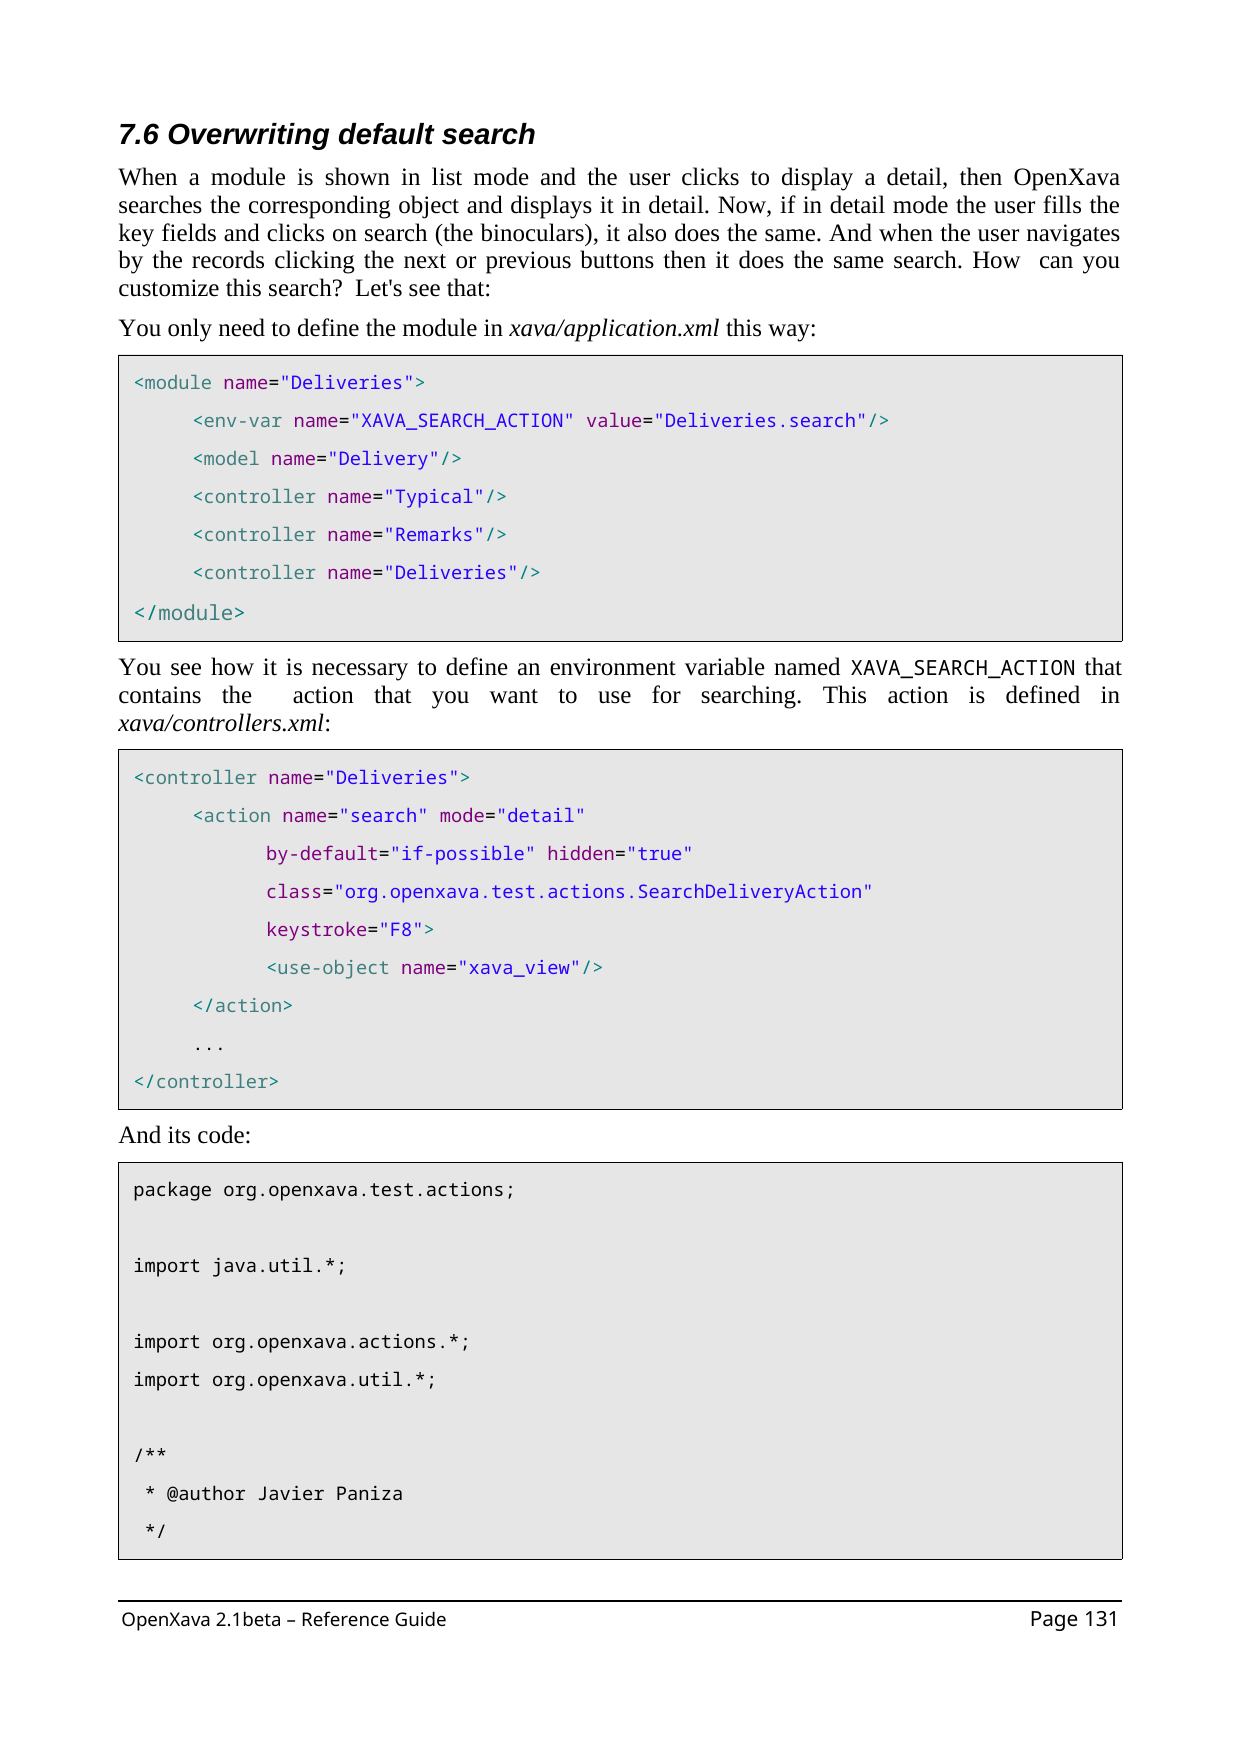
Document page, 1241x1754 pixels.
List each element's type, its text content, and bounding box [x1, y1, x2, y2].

text keystroke="F8"> [119, 901, 1122, 939]
text When a module is shown in list mode and the user clicks to display a detail, then OpenXava searches the corresponding object and displays it in detail. Now, if in detail mode the user fills the key fields and clicks on search (the binoculars), it also does the same. And when the user navigates by the records clicking the next or previous buttons then it does the same search. How can you customize this search? Let's see that: [118, 163, 1122, 302]
text <use-object name="xava_view"/> [119, 939, 1122, 977]
text </controller> [119, 1053, 1122, 1109]
text <env-var name="XAVA_SEARCH_ACTION" value="Deliveries.search"/> [119, 393, 1122, 431]
text import java.util.*; [119, 1238, 1122, 1276]
text <module name="Deliveries"> [119, 356, 1122, 393]
text ... [119, 1016, 1122, 1053]
text </module> [119, 583, 1122, 641]
text */ [119, 1504, 1122, 1559]
text </action> [119, 977, 1122, 1016]
text <model name="Delivery"/> [119, 431, 1122, 469]
text /** [119, 1428, 1122, 1466]
text <controller name="Typical"/> [119, 469, 1122, 507]
text <controller name="Deliveries"> [119, 750, 1122, 787]
text <action name="search" mode="detail" [119, 787, 1122, 825]
text <controller name="Remarks"/> [119, 507, 1122, 545]
text You only need to define the module in xava/application.xml this way: [118, 314, 1122, 342]
text package org.openxava.test.actions; [119, 1163, 1122, 1199]
text And its code: [118, 1121, 1122, 1149]
text import org.openxava.actions.*; [119, 1314, 1122, 1352]
text class="org.openxava.test.actions.SearchDeliveryAction" [119, 863, 1122, 901]
text <controller name="Deliveries"/> [119, 545, 1122, 583]
text You see how it is necessary to define an environment variable named XAVA_SEARCH_ACTION that contains the action that you want to use for searching. This action is defined in xava/controllers.xml: [118, 653, 1122, 737]
text import org.openxava.util.*; [119, 1352, 1122, 1390]
text by-default="if-possible" hidden="true" [119, 825, 1122, 863]
text * @author Javier Paniza [119, 1466, 1122, 1504]
subtitle Overwriting default search [118, 118, 1122, 151]
